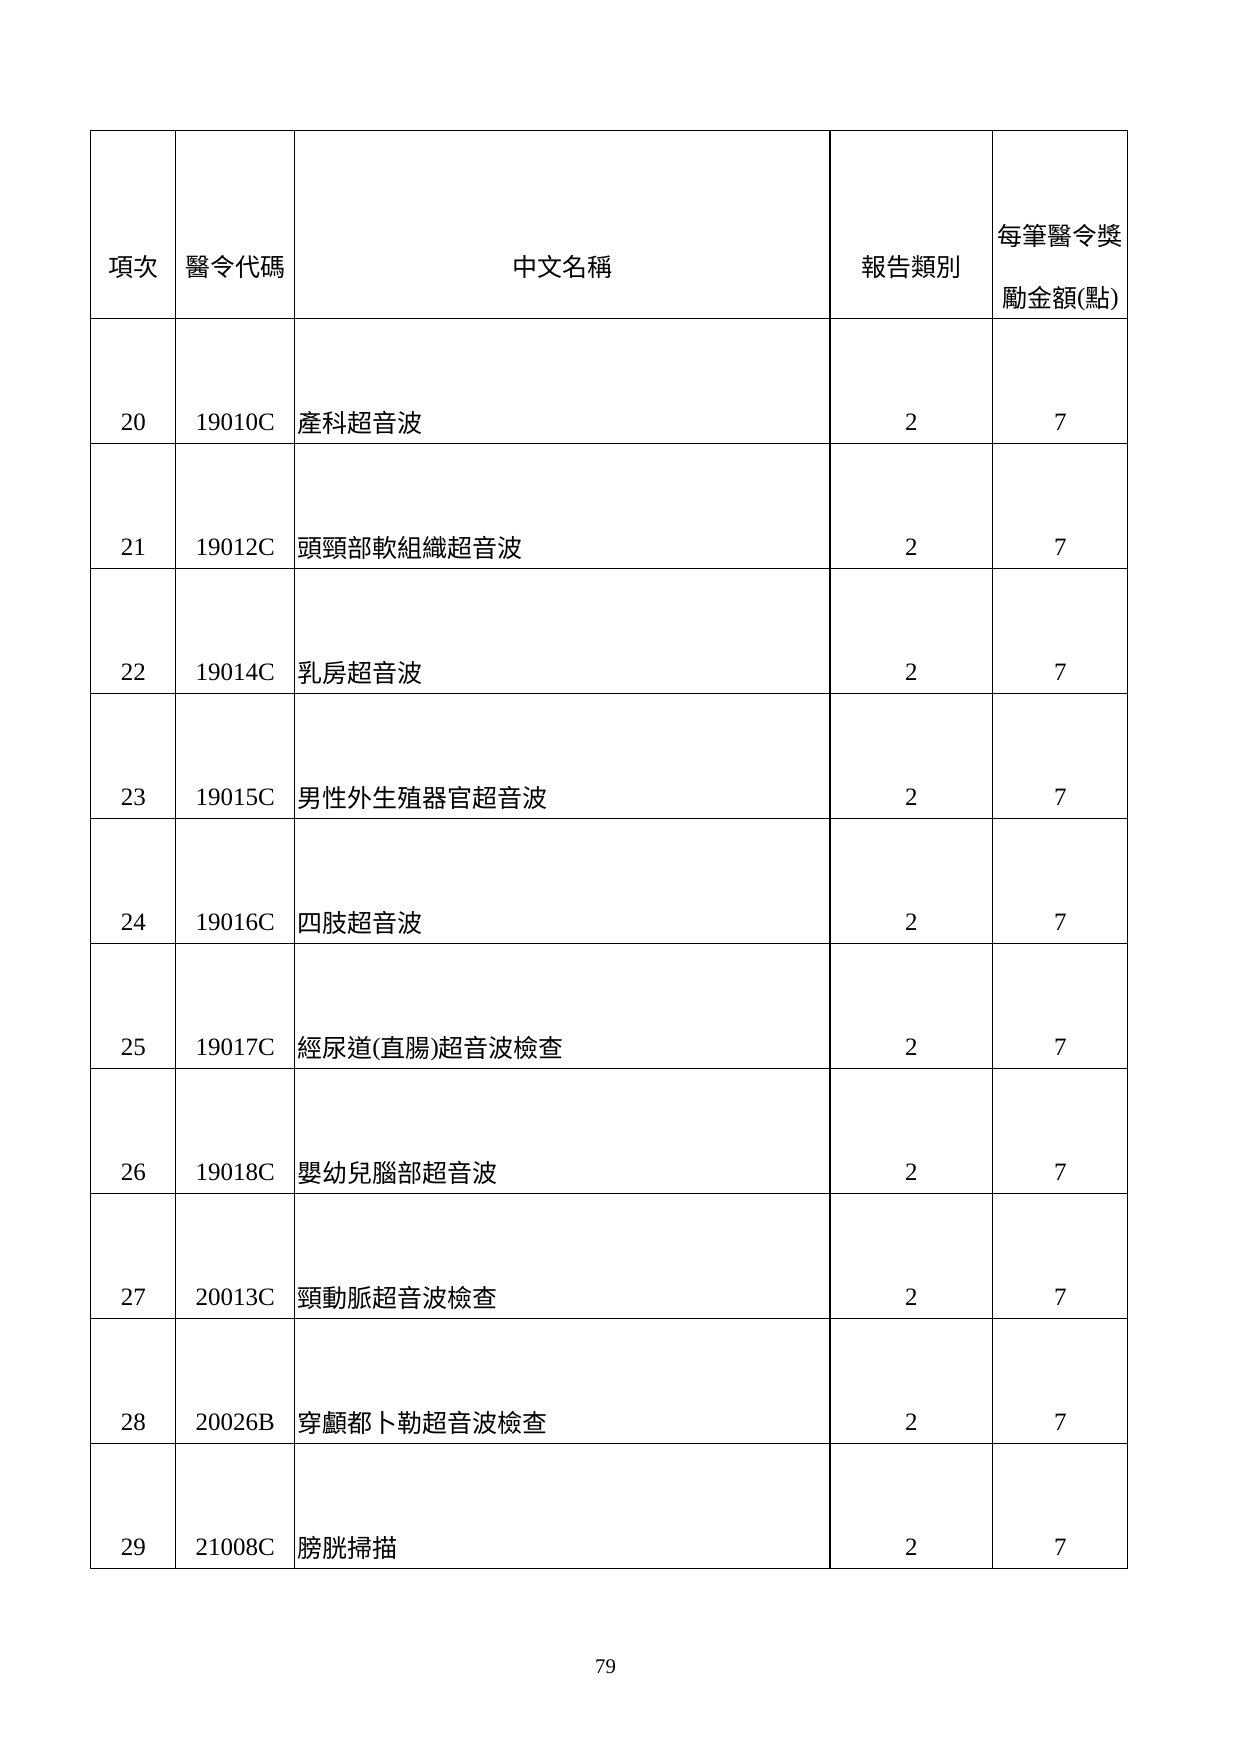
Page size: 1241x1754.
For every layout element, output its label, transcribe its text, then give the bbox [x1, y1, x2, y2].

table_cell 7 [993, 1444, 1127, 1567]
table_header 每筆醫令獎勵金額(點) [993, 131, 1127, 317]
table_cell 29 [91, 1444, 175, 1567]
table_header 項次 [91, 131, 175, 317]
table_cell 19018C [176, 1069, 294, 1192]
table_cell 7 [993, 944, 1127, 1067]
table_cell 7 [993, 694, 1127, 817]
table_cell 四肢超音波 [295, 819, 829, 942]
table_cell 7 [993, 1319, 1127, 1442]
table_cell 7 [993, 444, 1127, 567]
table_cell 7 [993, 319, 1127, 442]
table_cell 頭頸部軟組織超音波 [295, 444, 829, 567]
table_cell 膀胱掃描 [295, 1444, 829, 1567]
table_cell 2 [831, 819, 992, 942]
table_cell 7 [993, 1069, 1127, 1192]
table_cell 21008C [176, 1444, 294, 1567]
table_cell 25 [91, 944, 175, 1067]
table_cell 7 [993, 569, 1127, 692]
table_cell 20013C [176, 1194, 294, 1317]
table_cell 20 [91, 319, 175, 442]
table_cell 2 [831, 1444, 992, 1567]
table_cell 頸動脈超音波檢查 [295, 1194, 829, 1317]
table_cell 26 [91, 1069, 175, 1192]
table_cell 2 [831, 944, 992, 1067]
table_cell 7 [993, 1194, 1127, 1317]
table_header 中文名稱 [295, 131, 829, 317]
table_cell 2 [831, 444, 992, 567]
table_cell 乳房超音波 [295, 569, 829, 692]
table_cell 21 [91, 444, 175, 567]
table_cell 7 [993, 819, 1127, 942]
table_cell 24 [91, 819, 175, 942]
table_cell 2 [831, 569, 992, 692]
table_cell 19017C [176, 944, 294, 1067]
table_cell 2 [831, 694, 992, 817]
table_cell 2 [831, 1194, 992, 1317]
table_cell 2 [831, 1069, 992, 1192]
table_cell 19012C [176, 444, 294, 567]
table_cell 22 [91, 569, 175, 692]
table_cell 2 [831, 1319, 992, 1442]
table_cell 2 [831, 319, 992, 442]
table_cell 男性外生殖器官超音波 [295, 694, 829, 817]
table_cell 產科超音波 [295, 319, 829, 442]
table_cell 20026B [176, 1319, 294, 1442]
table_cell 27 [91, 1194, 175, 1317]
table_cell 嬰幼兒腦部超音波 [295, 1069, 829, 1192]
table_cell 19010C [176, 319, 294, 442]
table_cell 19014C [176, 569, 294, 692]
table_cell 23 [91, 694, 175, 817]
table_cell 經尿道(直腸)超音波檢查 [295, 944, 829, 1067]
table_header 報告類別 [831, 131, 992, 317]
table_cell 28 [91, 1319, 175, 1442]
table_cell 19016C [176, 819, 294, 942]
table_header 醫令代碼 [176, 131, 294, 317]
table_cell 穿顱都卜勒超音波檢查 [295, 1319, 829, 1442]
table_cell 19015C [176, 694, 294, 817]
